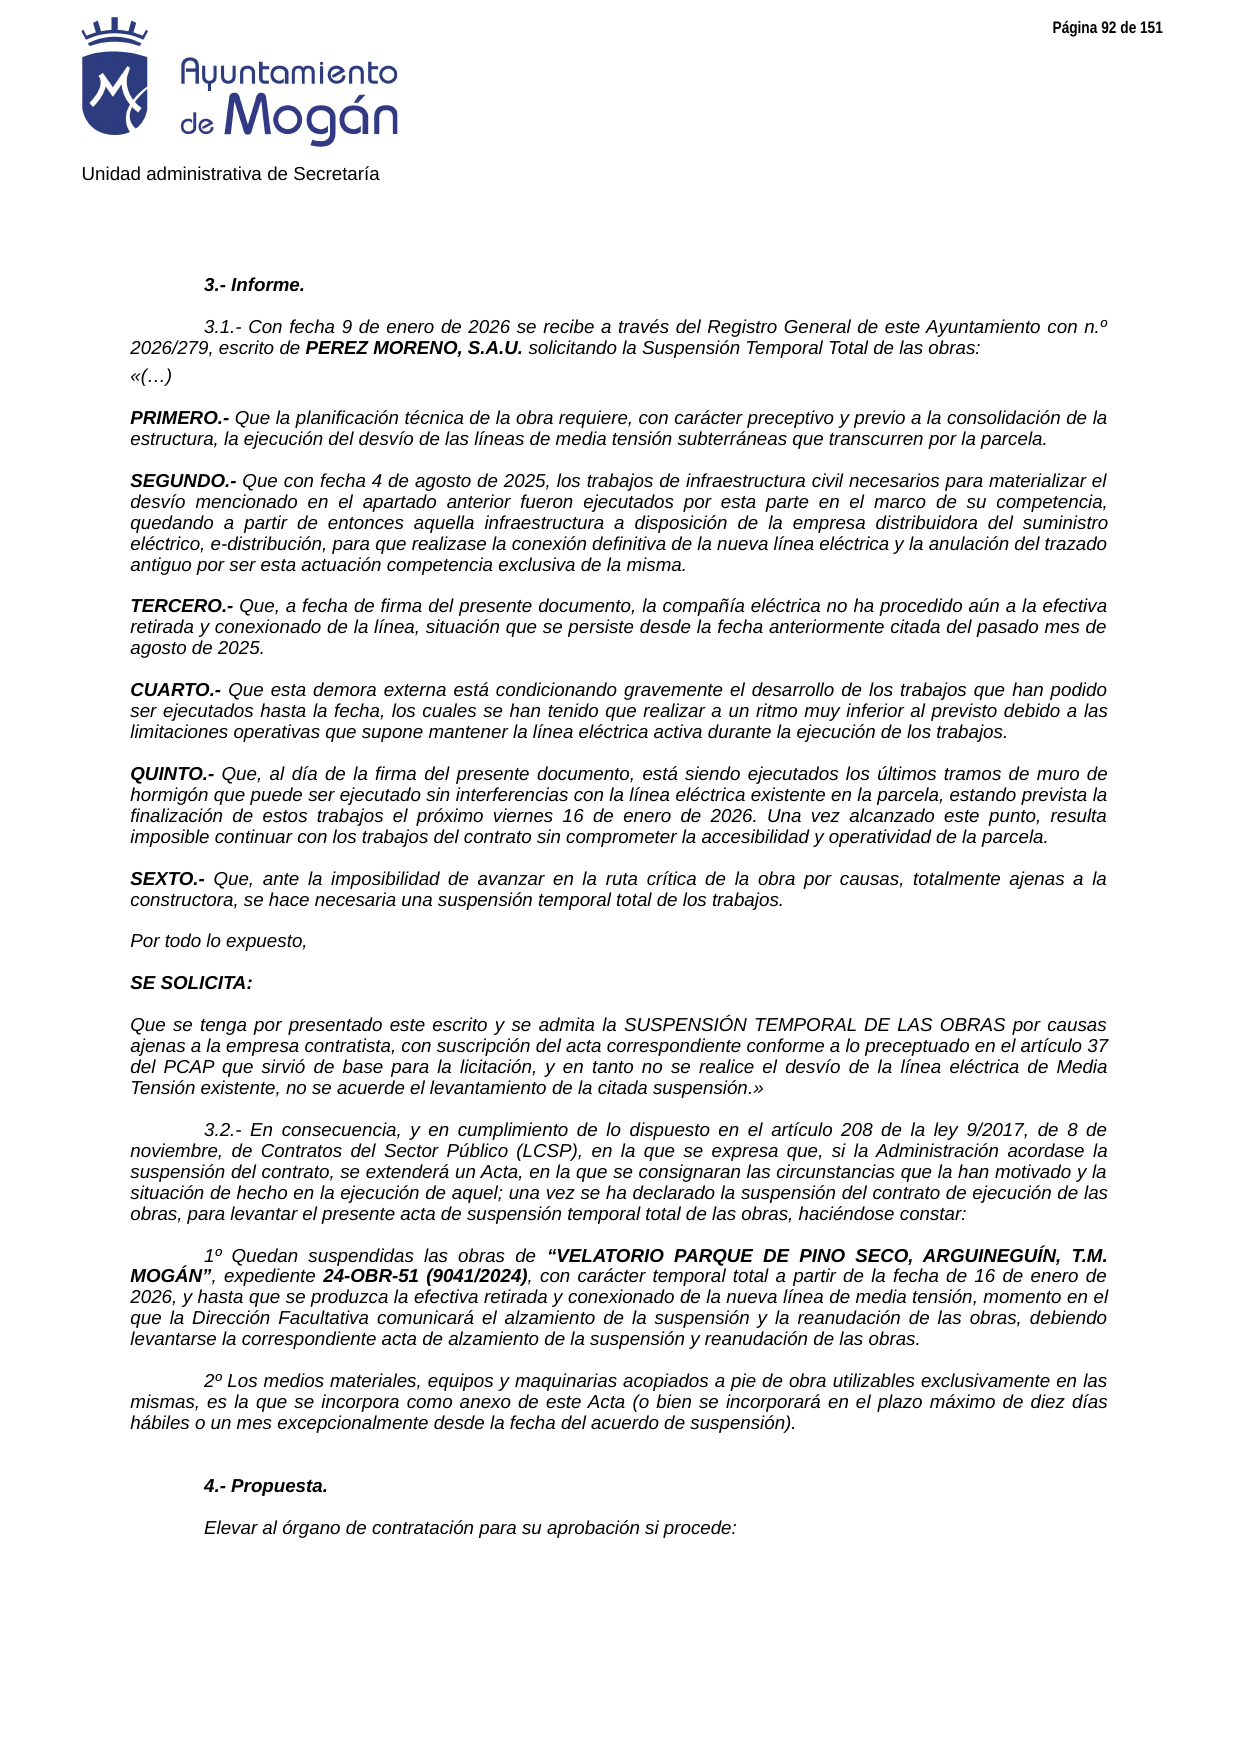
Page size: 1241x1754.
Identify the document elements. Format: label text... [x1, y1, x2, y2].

text 3.2.- En consecuencia, y en cumplimiento de lo dispuesto en el artículo 208 de la ley 9/2017, de 8 de noviembre, de Contratos del Sector Público (LCSP), en la que se expresa que, si la Administración acordase la suspensión del contrato, se extenderá un Acta, en la que se consignaran las circunstancias que la han motivado y la situación de hecho en la ejecución de aquel; una vez se ha declarado la suspensión del contrato de ejecución de las obras, para levantar el presente acta de suspensión temporal total de las obras, haciéndose constar: [130, 1119, 1110, 1224]
text CUARTO.- Que esta demora externa está condicionando gravemente el desarrollo de los trabajos que han podido ser ejecutados hasta la fecha, los cuales se han tenido que realizar a un ritmo muy inferior al previsto debido a las limitaciones operativas que supone mantener la línea eléctrica activa durante la ejecución de los trabajos. [130, 680, 1110, 742]
text Elevar al órgano de contratación para su aprobación si procede: [130, 1517, 1110, 1538]
text PRIMERO.- Que la planificación técnica de la obra requiere, con carácter preceptivo y previo a la consolidación de la estructura, la ejecución del desvío de las líneas de media tensión subterráneas que transcurren por la parcela. [130, 407, 1110, 449]
text 2º Los medios materiales, equipos y maquinarias acopiados a pie de obra utilizables exclusivamente en las mismas, es la que se incorpora como anexo de este Acta (o bien se incorporará en el plazo máximo de diez días hábiles o un mes excepcionalmente desde la fecha del acuerdo de suspensión). [130, 1371, 1110, 1433]
text TERCERO.- Que, a fecha de firma del presente documento, la compañía eléctrica no ha procedido aún a la efectiva retirada y conexionado de la línea, situación que se persiste desde la fecha anteriormente citada del pasado mes de agosto de 2025. [130, 596, 1110, 659]
text SE SOLICITA: [130, 973, 1110, 994]
text Por todo lo expuesto, [130, 931, 1110, 952]
text SEGUNDO.- Que con fecha 4 de agosto de 2025, los trabajos de infraestructura civil necesarios para materializar el desvío mencionado en el apartado anterior fueron ejecutados por esta parte en el marco de su competencia, quedando a partir de entonces aquella infraestructura a disposición de la empresa distribuidora del suministro eléctrico, e-distribución, para que realizase la conexión definitiva de la nueva línea eléctrica y la anulación del trazado antiguo por ser esta actuación competencia exclusiva de la misma. [130, 470, 1110, 575]
text SEXTO.- Que, ante la imposibilidad de avanzar en la ruta crítica de la obra por causas, totalmente ajenas a la constructora, se hace necesaria una suspensión temporal total de los trabajos. [130, 868, 1110, 910]
text QUINTO.- Que, al día de la firma del presente documento, está siendo ejecutados los últimos tramos de muro de hormigón que puede ser ejecutado sin interferencias con la línea eléctrica existente en la parcela, estando prevista la finalización de estos trabajos el próximo viernes 16 de enero de 2026. Una vez alcanzado este punto, resulta imposible continuar con los trabajos del contrato sin comprometer la accesibilidad y operatividad de la parcela. [130, 763, 1110, 847]
text 3.- Informe. [130, 275, 1110, 296]
picture [81, 17, 398, 153]
text 3.1.- Con fecha 9 de enero de 2026 se recibe a través del Registro General de este Ayuntamiento con n.º 2026/279, escrito de PEREZ MORENO, S.A.U. solicitando la Suspensión Temporal Total de las obras: [130, 317, 1110, 359]
text «(…) [130, 366, 1110, 387]
text 1º Quedan suspendidas las obras de “VELATORIO PARQUE DE PINO SECO, ARGUINEGUÍN, T.M. MOGÁN”, expediente 24-OBR-51 (9041/2024), con carácter temporal total a partir de la fecha de 16 de enero de 2026, y hasta que se produzca la efectiva retirada y conexionado de la nueva línea de media tensión, momento en el que la Dirección Facultativa comunicará el alzamiento de la suspensión y la reanudación de las obras, debiendo levantarse la correspondiente acta de alzamiento de la suspensión y reanudación de las obras. [130, 1245, 1110, 1350]
text Que se tenga por presentado este escrito y se admita la SUSPENSIÓN TEMPORAL DE LAS OBRAS por causas ajenas a la empresa contratista, con suscripción del acta correspondiente conforme a lo preceptuado en el artículo 37 del PCAP que sirvió de base para la licitación, y en tanto no se realice el desvío de la línea eléctrica de Media Tensión existente, no se acuerde el levantamiento de la citada suspensión.» [130, 1015, 1110, 1098]
text 4.- Propuesta. [130, 1475, 1110, 1496]
